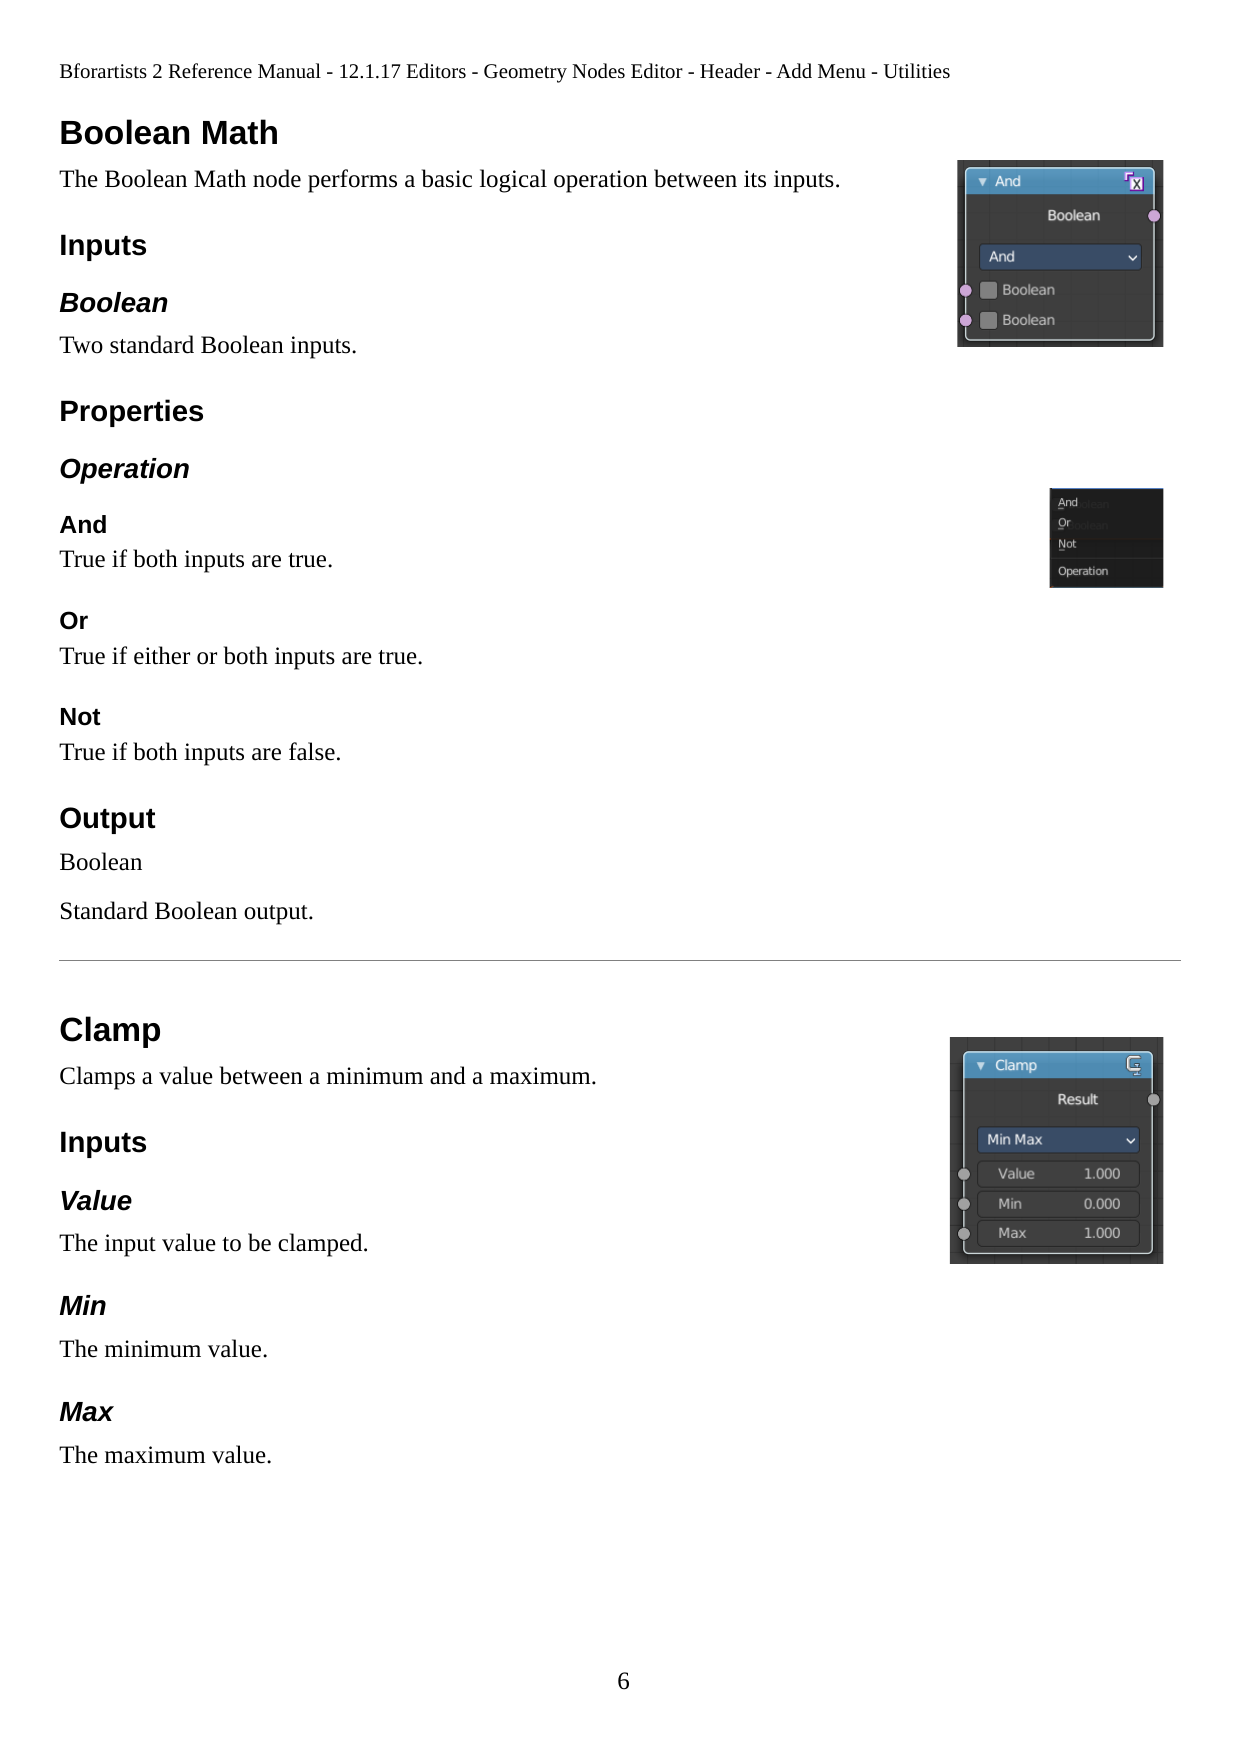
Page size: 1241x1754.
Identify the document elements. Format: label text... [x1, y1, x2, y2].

subtitle Min [59, 1290, 1181, 1322]
subtitle Max [59, 1396, 1181, 1428]
subtitle Inputs [59, 227, 957, 261]
subtitle Boolean [59, 286, 957, 318]
subtitle [1164, 1184, 1181, 1216]
text Standard Boolean output. [59, 896, 1181, 925]
text The maximum value. [59, 1440, 1181, 1469]
text The minimum value. [59, 1334, 1181, 1363]
subtitle [1164, 1125, 1181, 1159]
subtitle Clamp [59, 1010, 1181, 1049]
subtitle Or [59, 606, 1181, 635]
picture [1049, 488, 1164, 588]
subtitle Not [59, 702, 1181, 731]
picture [949, 1037, 1164, 1264]
text Boolean [59, 847, 1181, 876]
text Two standard Boolean inputs. [59, 331, 1181, 359]
subtitle Boolean Math [59, 113, 1181, 151]
text True if either or both inputs are true. [59, 641, 1181, 670]
subtitle And [59, 510, 1049, 538]
subtitle Properties [59, 394, 1181, 428]
picture [957, 160, 1164, 347]
subtitle [1164, 286, 1181, 318]
subtitle Value [59, 1184, 949, 1216]
text True if both inputs are false. [59, 737, 1181, 766]
text The input value to be clamped. [59, 1228, 949, 1257]
subtitle Inputs [59, 1125, 949, 1159]
subtitle Output [59, 801, 1181, 835]
text True if both inputs are true. [59, 544, 1049, 573]
subtitle [1164, 227, 1181, 261]
text Clamps a value between a minimum and a maximum. [59, 1061, 949, 1090]
text The Boolean Math node performs a basic logical operation between its inputs. [59, 164, 957, 192]
subtitle Operation [59, 453, 1181, 485]
subtitle [1164, 510, 1181, 538]
